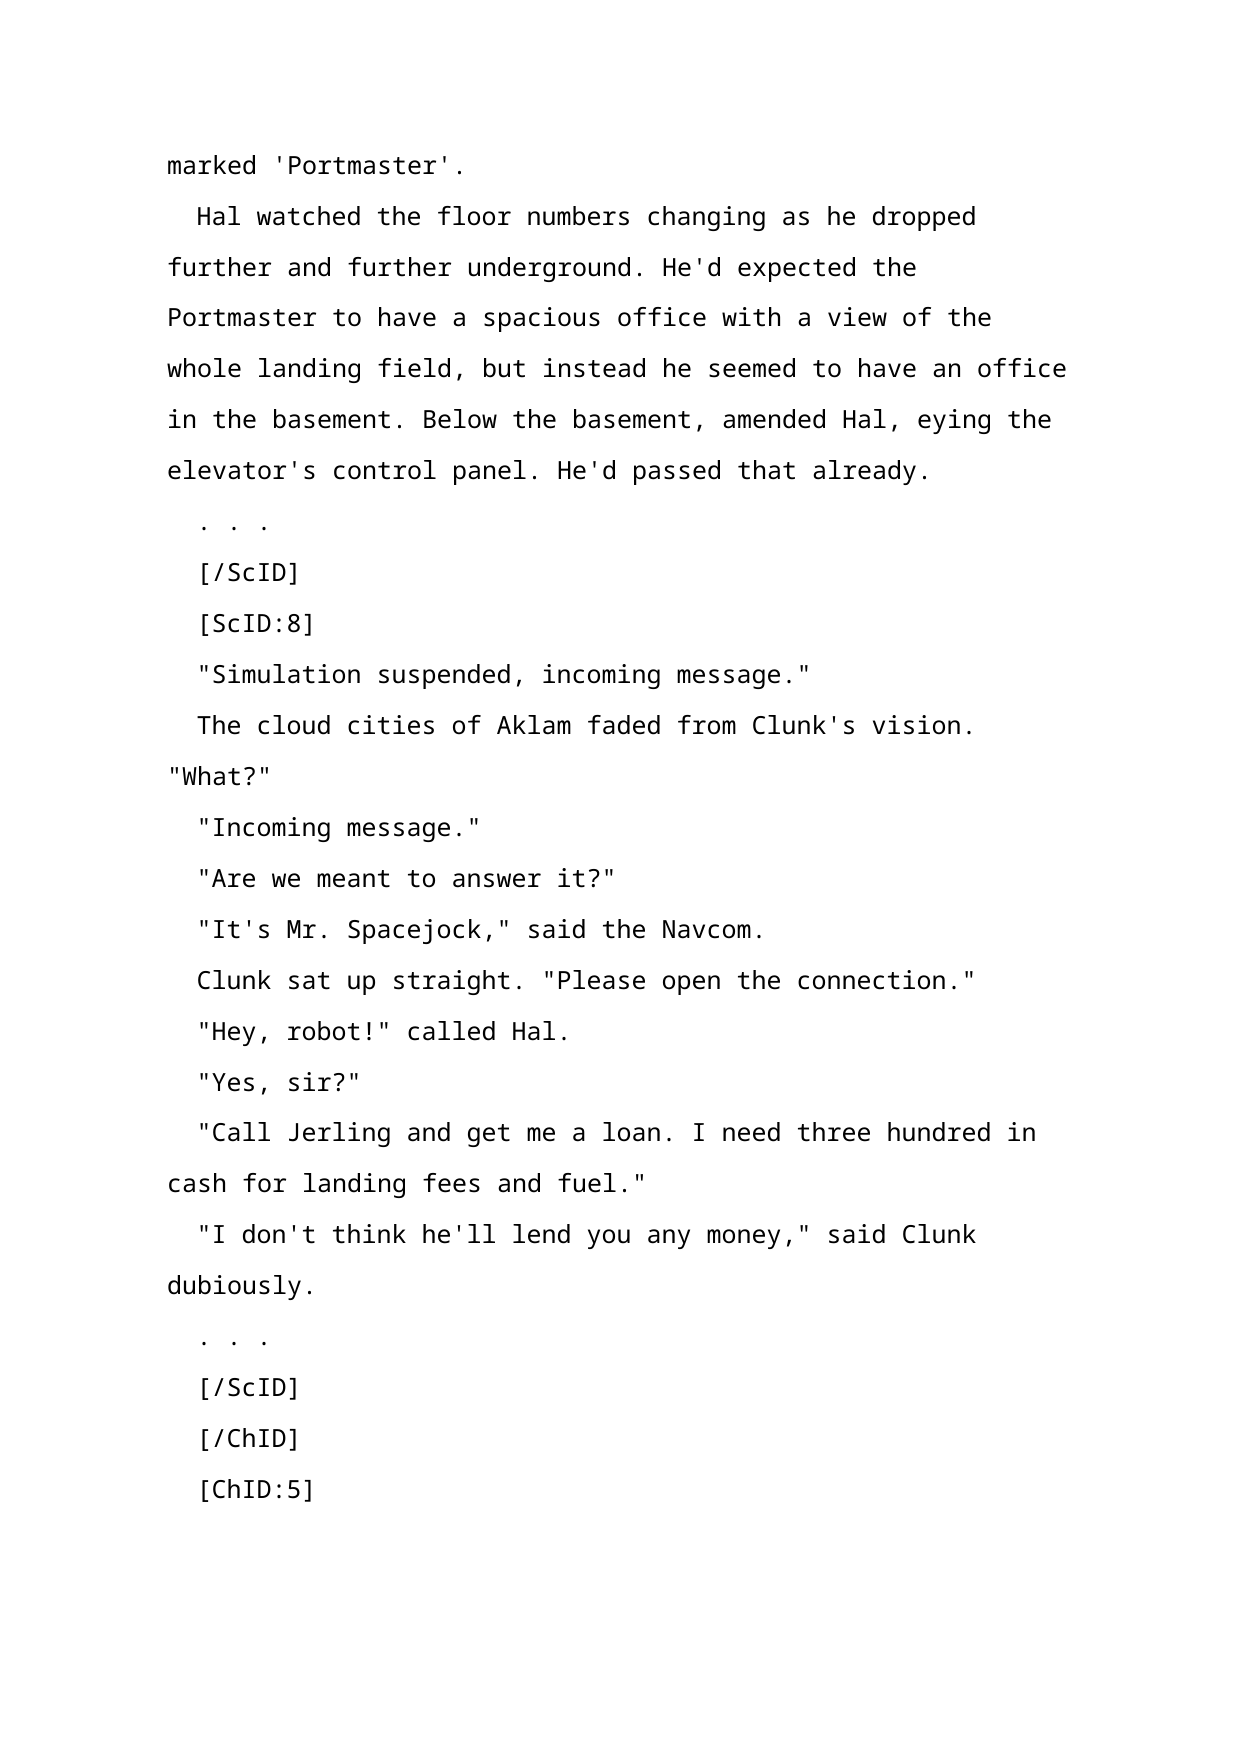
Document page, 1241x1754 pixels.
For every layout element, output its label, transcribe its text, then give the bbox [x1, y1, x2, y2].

text "Yes, sir?" [167, 1064, 1073, 1098]
text [/ScID] [167, 555, 1073, 589]
text "Hey, robot!" called Hal. [167, 1013, 1073, 1047]
text . . . [167, 504, 1073, 538]
text [/ScID] [167, 1370, 1073, 1404]
text marked 'Portmaster'. [167, 148, 1073, 182]
text [ScID:8] [167, 606, 1073, 640]
text "Incoming message." [167, 810, 1073, 844]
text "It's Mr. Spacejock," said the Navcom. [167, 912, 1073, 946]
text "I don't think he'll lend you any money," said Clunk dubiously. [167, 1217, 1073, 1302]
text "Simulation suspended, incoming message." [167, 657, 1073, 691]
text [ChID:5] [167, 1472, 1073, 1506]
text The cloud cities of Aklam faded from Clunk's vision. "What?" [167, 708, 1073, 793]
text Hal watched the floor numbers changing as he dropped further and further underground. He'd expected the Portmaster to have a spacious office with a view of the whole landing field, but instead he seemed to have an office in the basement. Below the basement, amended Hal, eying the elevator's control panel. He'd passed that already. [167, 198, 1073, 487]
text Clunk sat up straight. "Please open the connection." [167, 963, 1073, 997]
text "Are we meant to answer it?" [167, 861, 1073, 895]
text [/ChID] [167, 1421, 1073, 1455]
text . . . [167, 1319, 1073, 1353]
text "Call Jerling and get me a loan. I need three hundred in cash for landing fees and fuel." [167, 1115, 1073, 1200]
